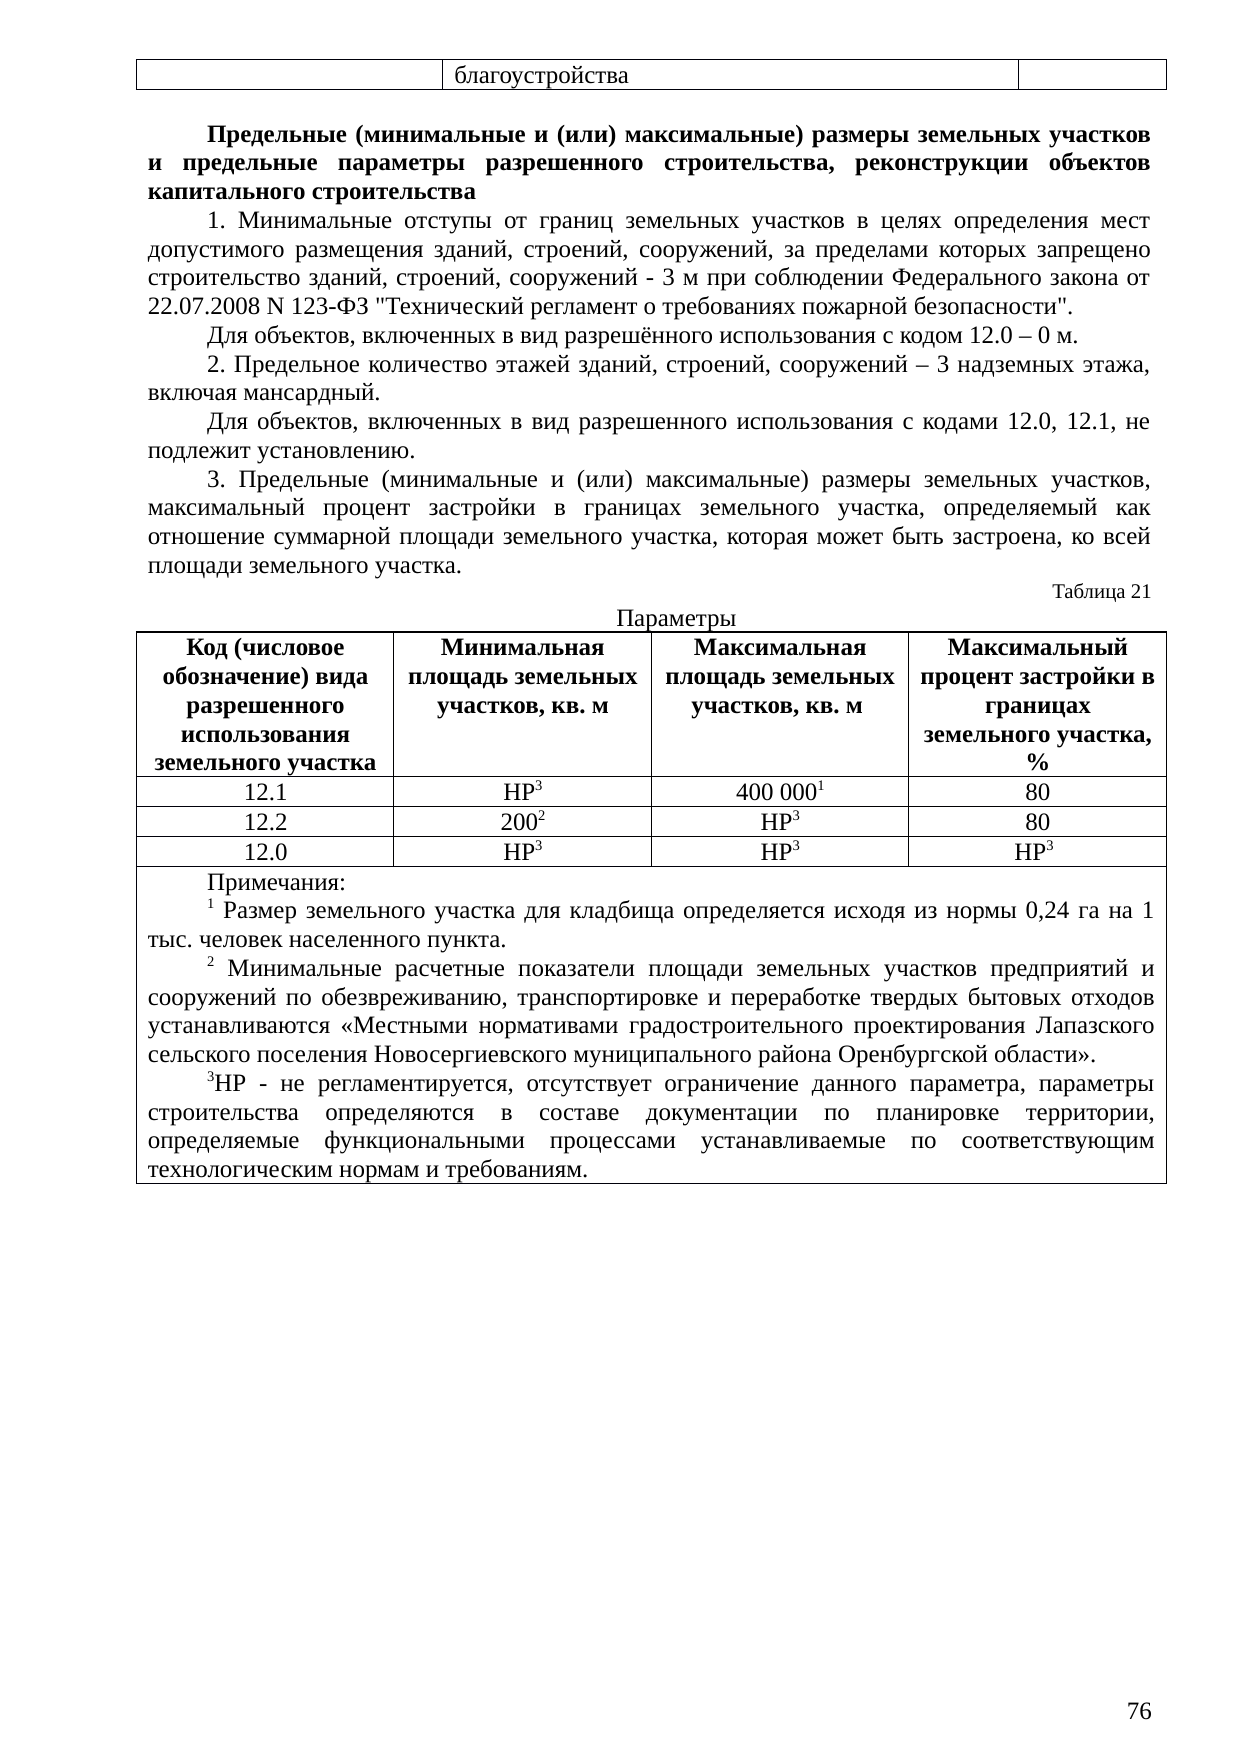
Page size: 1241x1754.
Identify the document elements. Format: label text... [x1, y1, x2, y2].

table_header Максимальная площадь земельных участков, кв. м [652, 633, 908, 776]
text Предельные (минимальные и (или) максимальные) размеры земельных участков и предельные параметры разрешенного строительства, реконструкции объектов капитального строительства [148, 119, 1152, 205]
table_header Максимальный процент застройки в границах земельного участка, % [909, 633, 1166, 776]
table_cell 80 [909, 777, 1166, 806]
text Таблица 21 [148, 579, 1152, 603]
table_cell НР3 [394, 777, 651, 806]
table_cell 12.0 [137, 837, 393, 866]
text Параметры [148, 603, 1152, 631]
text 3. Предельные (минимальные и (или) максимальные) размеры земельных участков, максимальный процент застройки в границах земельного участка, определяемый как отношение суммарной площади земельного участка, которая может быть застроена, ко всей площади земельного участка. [148, 464, 1152, 579]
table_cell НР3 [394, 837, 651, 866]
text 2. Предельное количество этажей зданий, строений, сооружений – 3 надземных этажа, включая мансардный. [148, 349, 1152, 406]
table_cell НР3 [909, 837, 1166, 866]
table_cell 12.2 [137, 807, 393, 836]
table_cell 12.1 [137, 777, 393, 806]
table_header Минимальная площадь земельных участков, кв. м [394, 633, 651, 776]
table_cell [137, 60, 442, 89]
text 1. Минимальные отступы от границ земельных участков в целях определения мест допустимого размещения зданий, строений, сооружений, за пределами которых запрещено строительство зданий, строений, сооружений - 3 м при соблюдении Федерального закона от 22.07.2008 N 123-ФЗ "Технический регламент о требованиях пожарной безопасности". [148, 205, 1152, 320]
table_cell 80 [909, 807, 1166, 836]
table_cell 2002 [394, 807, 651, 836]
table_cell НР3 [652, 807, 908, 836]
table_cell Примечания: 1 Размер земельного участка для кладбища определяется исходя из нормы 0,24 га на 1 тыс. человек населенного пункта. 2 Минимальные расчетные показатели площади земельных участков предприятий и сооружений по обезвреживанию, транспортировке и переработке твердых бытовых отходов устанавливаются «Местными нормативами градостроительного проектирования Лапазского сельского поселения Новосергиевского муниципального района Оренбургской области». 3НР - не регламентируется, отсутствует ограничение данного параметра, параметры строительства определяются в составе документации по планировке территории, определяемые функциональными процессами устанавливаемые по соответствующим технологическим нормам и требованиям. [137, 867, 1166, 1183]
table_header Код (числовое обозначение) вида разрешенного использования земельного участка [137, 633, 393, 776]
table_cell 400 0001 [652, 777, 908, 806]
table_cell [1019, 60, 1166, 89]
table_cell благоустройства [443, 60, 1018, 89]
text Для объектов, включенных в вид разрешённого использования с кодом 12.0 – 0 м. [148, 320, 1152, 349]
table_cell НР3 [652, 837, 908, 866]
text Для объектов, включенных в вид разрешенного использования с кодами 12.0, 12.1, не подлежит установлению. [148, 406, 1152, 464]
